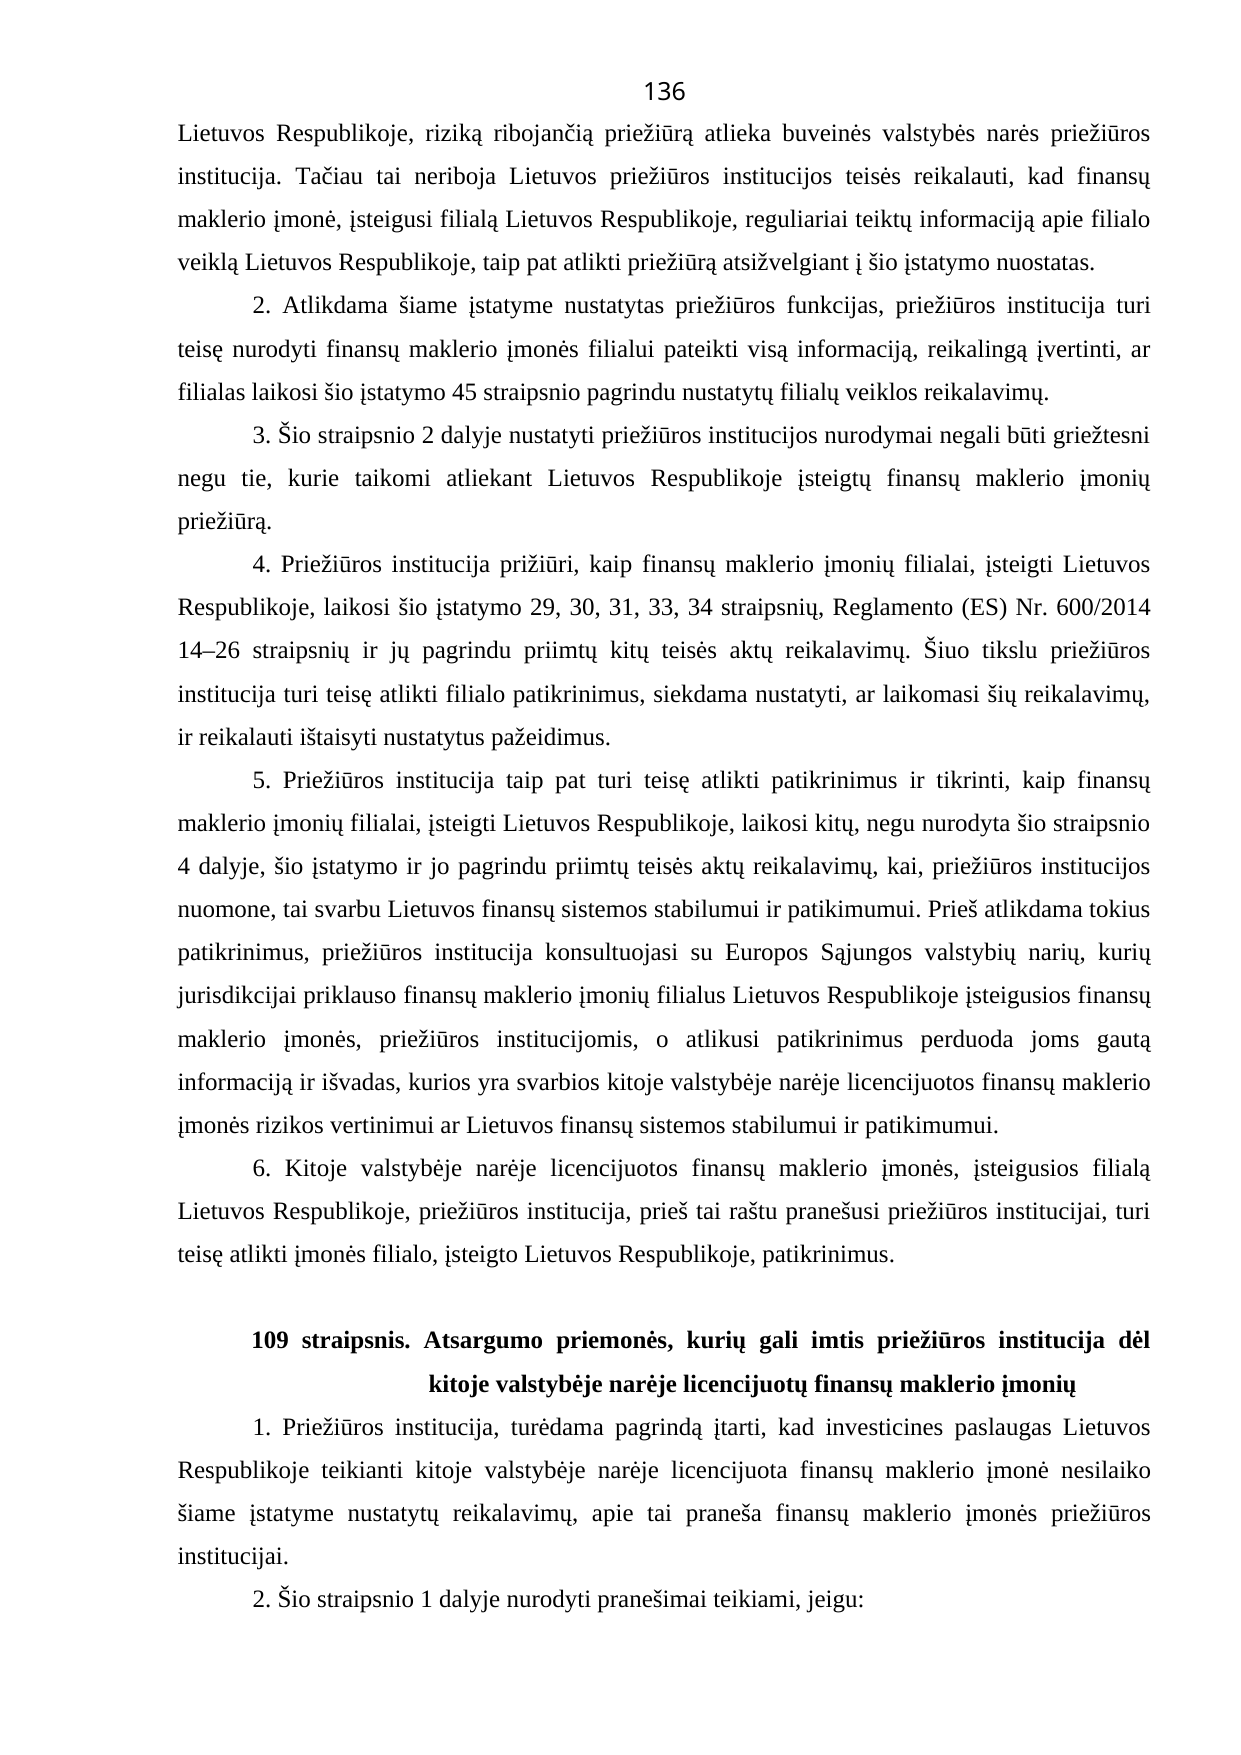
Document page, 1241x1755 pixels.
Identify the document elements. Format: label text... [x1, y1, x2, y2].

text 5. Priežiūros institucija taip pat turi teisę atlikti patikrinimus ir tikrinti, kaip finansų maklerio įmonių filialai, įsteigti Lietuvos Respublikoje, laikosi kitų, negu nurodyta šio straipsnio 4 dalyje, šio įstatymo ir jo pagrindu priimtų teisės aktų reikalavimų, kai, priežiūros institucijos nuomone, tai svarbu Lietuvos finansų sistemos stabilumui ir patikimumui. Prieš atlikdama tokius patikrinimus, priežiūros institucija konsultuojasi su Europos Sąjungos valstybių narių, kurių jurisdikcijai priklauso finansų maklerio įmonių filialus Lietuvos Respublikoje įsteigusios finansų maklerio įmonės, priežiūros institucijomis, o atlikusi patikrinimus perduoda joms gautą informaciją ir išvadas, kurios yra svarbios kitoje valstybėje narėje licencijuotos finansų maklerio įmonės rizikos vertinimui ar Lietuvos finansų sistemos stabilumui ir patikimumui. [177, 765, 1152, 1139]
text 1. Priežiūros institucija, turėdama pagrindą įtarti, kad investicines paslaugas Lietuvos Respublikoje teikianti kitoje valstybėje narėje licencijuota finansų maklerio įmonė nesilaiko šiame įstatyme nustatytų reikalavimų, apie tai praneša finansų maklerio įmonės priežiūros institucijai. [177, 1412, 1152, 1570]
text Lietuvos Respublikoje, riziką ribojančią priežiūrą atlieka buveinės valstybės narės priežiūros institucija. Tačiau tai neriboja Lietuvos priežiūros institucijos teisės reikalauti, kad finansų maklerio įmonė, įsteigusi filialą Lietuvos Respublikoje, reguliariai teiktų informaciją apie filialo veiklą Lietuvos Respublikoje, taip pat atlikti priežiūrą atsižvelgiant į šio įstatymo nuostatas. [177, 118, 1152, 276]
text 2. Šio straipsnio 1 dalyje nurodyti pranešimai teikiami, jeigu: [177, 1584, 1152, 1613]
text 6. Kitoje valstybėje narėje licencijuotos finansų maklerio įmonės, įsteigusios filialą Lietuvos Respublikoje, priežiūros institucija, prieš tai raštu pranešusi priežiūros institucijai, turi teisę atlikti įmonės filialo, įsteigto Lietuvos Respublikoje, patikrinimus. [177, 1153, 1152, 1268]
text 2. Atlikdama šiame įstatyme nustatytas priežiūros funkcijas, priežiūros institucija turi teisę nurodyti finansų maklerio įmonės filialui pateikti visą informaciją, reikalingą įvertinti, ar filialas laikosi šio įstatymo 45 straipsnio pagrindu nustatytų filialų veiklos reikalavimų. [177, 291, 1152, 406]
text 3. Šio straipsnio 2 dalyje nustatyti priežiūros institucijos nurodymai negali būti griežtesni negu tie, kurie taikomi atliekant Lietuvos Respublikoje įsteigtų finansų maklerio įmonių priežiūrą. [177, 420, 1152, 535]
text 4. Priežiūros institucija prižiūri, kaip finansų maklerio įmonių filialai, įsteigti Lietuvos Respublikoje, laikosi šio įstatymo 29, 30, 31, 33, 34 straipsnių, Reglamento (ES) Nr. 600/2014 14–26 straipsnių ir jų pagrindu priimtų kitų teisės aktų reikalavimų. Šiuo tikslu priežiūros institucija turi teisę atlikti filialo patikrinimus, siekdama nustatyti, ar laikomasi šių reikalavimų, ir reikalauti ištaisyti nustatytus pažeidimus. [177, 549, 1152, 751]
text 109 straipsnis. Atsargumo priemonės, kurių gali imtis priežiūros institucija dėl kitoje valstybėje narėje licencijuotų finansų maklerio įmonių [251, 1326, 1152, 1397]
